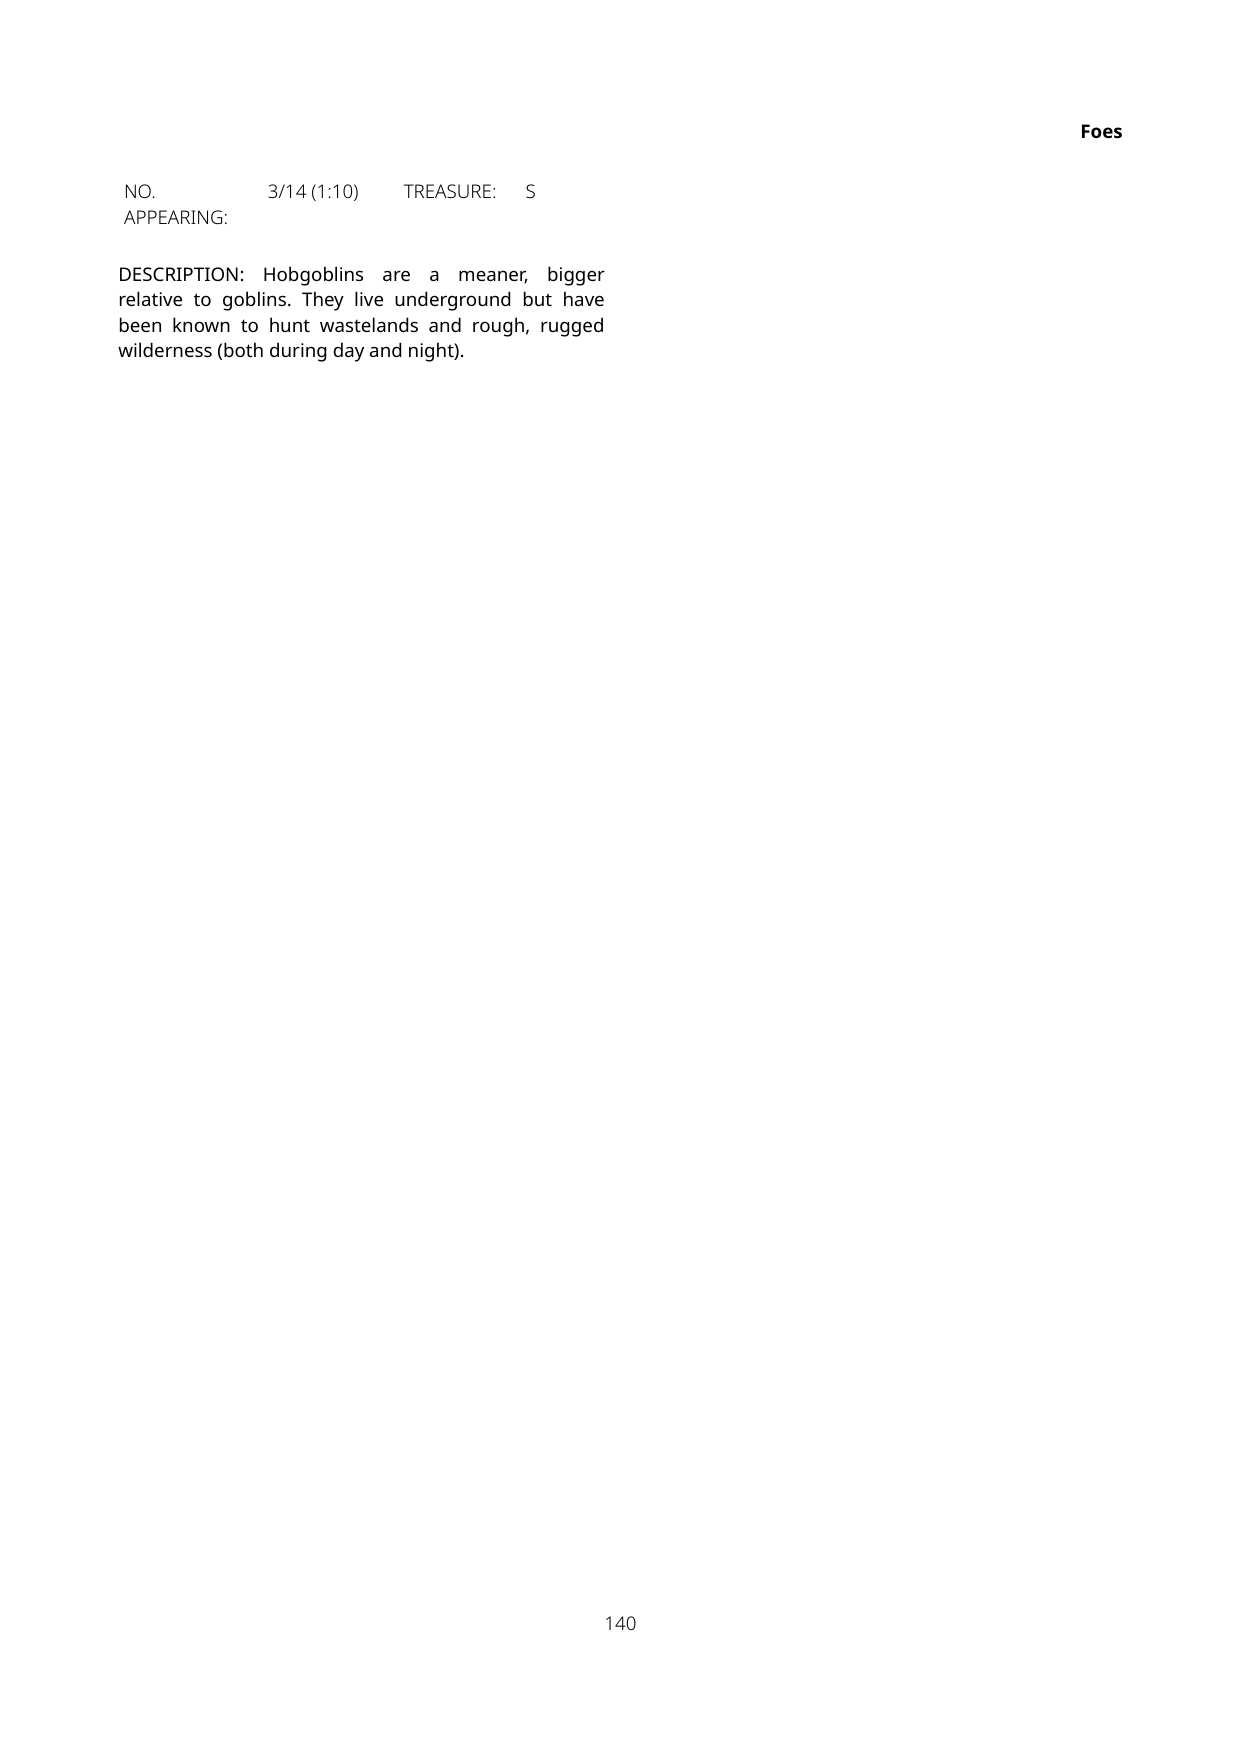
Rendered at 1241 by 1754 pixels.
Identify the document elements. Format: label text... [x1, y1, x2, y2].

text DESCRIPTION: Hobgoblins are a meaner, bigger relative to goblins. They live underground but have been known to hunt wastelands and rough, rugged wilderness (both during day and night). [118, 236, 605, 363]
table_cell 3/14 (1:10) [262, 173, 398, 236]
table_cell TREASURE: [398, 173, 520, 236]
table_cell NO. APPEARING: [118, 173, 262, 236]
table_cell S [520, 173, 606, 236]
